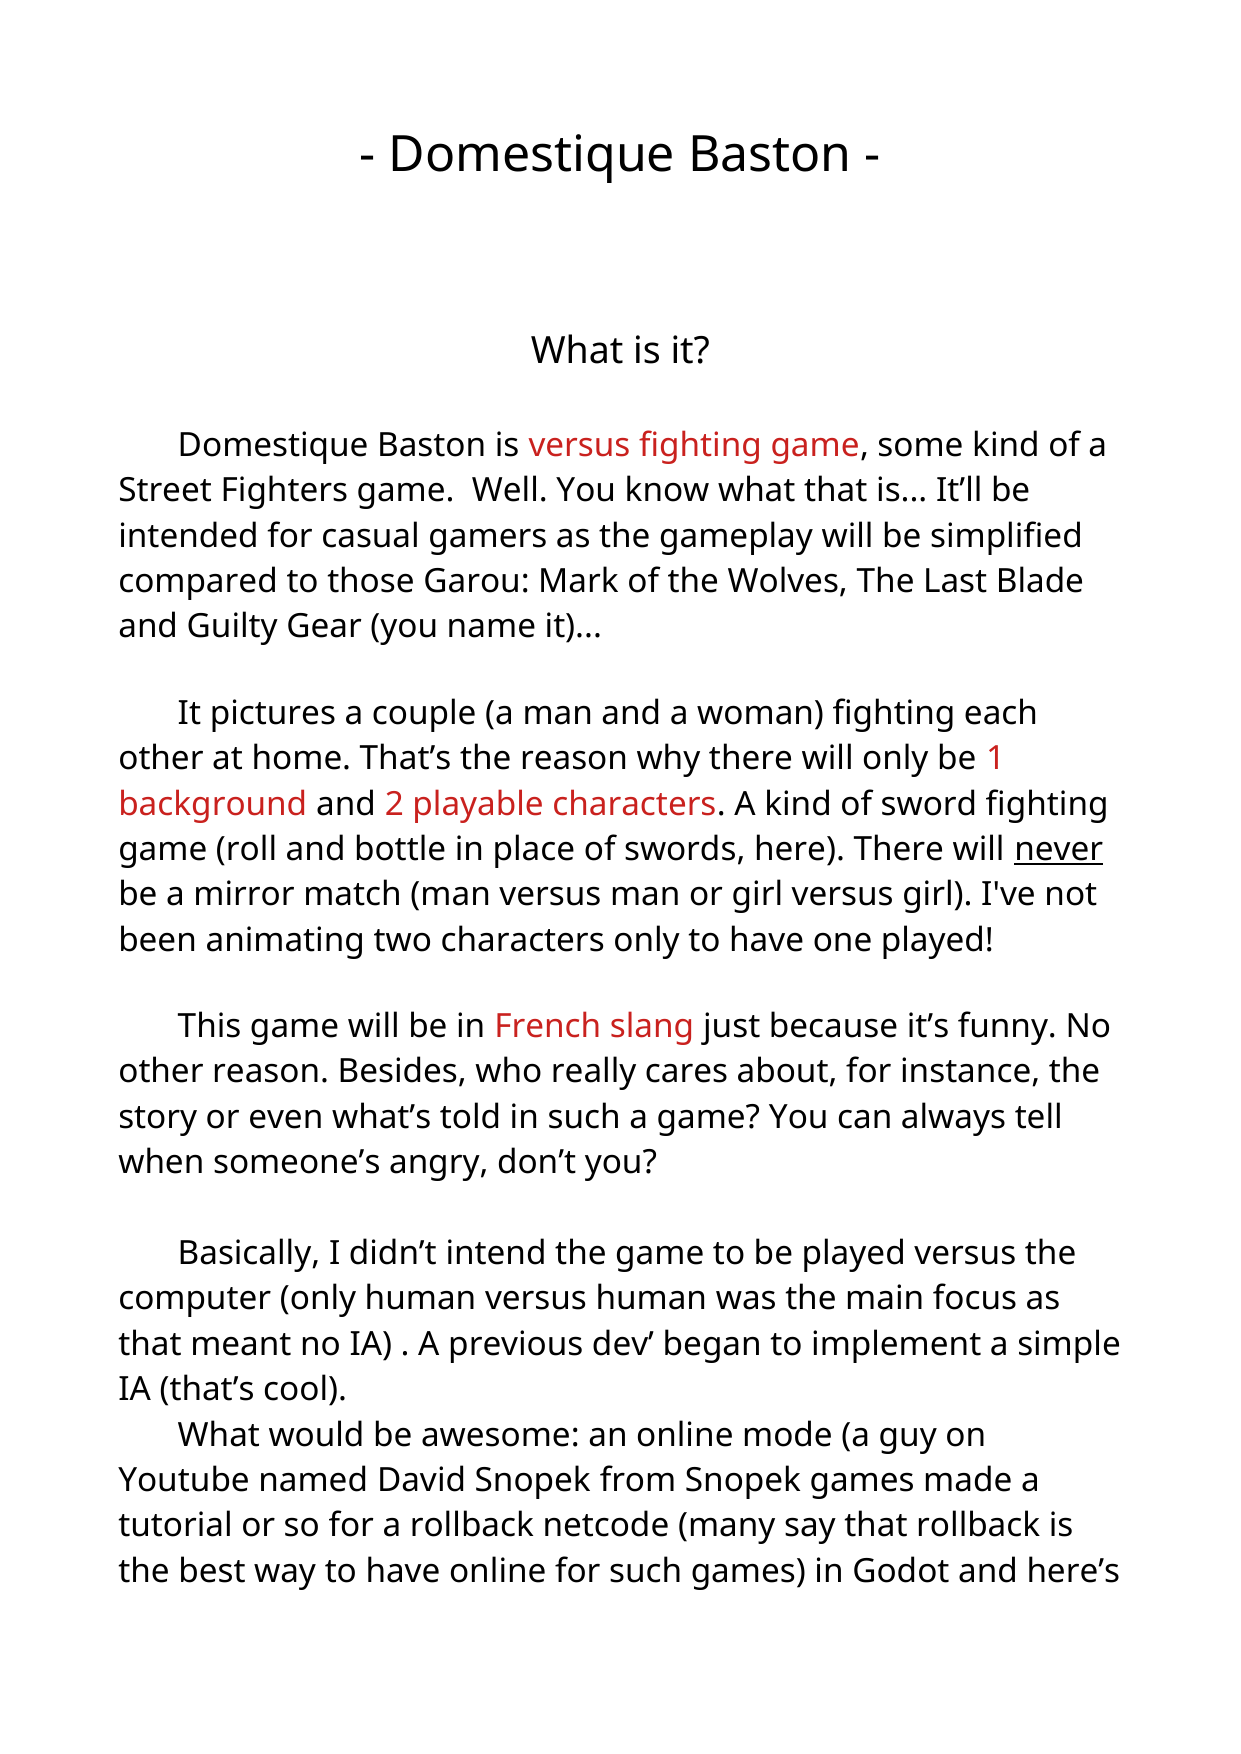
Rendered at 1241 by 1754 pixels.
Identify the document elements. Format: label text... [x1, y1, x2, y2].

text What is it? [118, 324, 1122, 375]
text What would be awesome: an online mode (a guy on Youtube named David Snopek from Snopek games made a tutorial or so for a rollback netcode (many say that rollback is the best way to have online for such games) in Godot and here’s [118, 1410, 1122, 1592]
text Basically, I didn’t intend the game to be played versus the computer (only human versus human was the main focus as that meant no IA) . A previous dev’ began to implement a simple IA (that’s cool). [118, 1229, 1122, 1410]
text This game will be in French slang just because it’s funny. No other reason. Besides, who really cares about, for instance, the story or even what’s told in such a game? You can always tell when someone’s angry, don’t you? [118, 1002, 1122, 1183]
text It pictures a couple (a man and a woman) fighting each other at home. That’s the reason why there will only be 1 background and 2 playable characters. A kind of sword fighting game (roll and bottle in place of swords, here). There will never be a mirror match (man versus man or girl versus girl). I've not been animating two characters only to have one played! [118, 688, 1122, 961]
text - Domestique Baston - [118, 118, 1122, 186]
text Domestique Baston is versus fighting game, some kind of a Street Fighters game. Well. You know what that is... It’ll be intended for casual gamers as the gameplay will be simplified compared to those Garou: Mark of the Wolves, The Last Blade and Guilty Gear (you name it)... [118, 421, 1122, 648]
